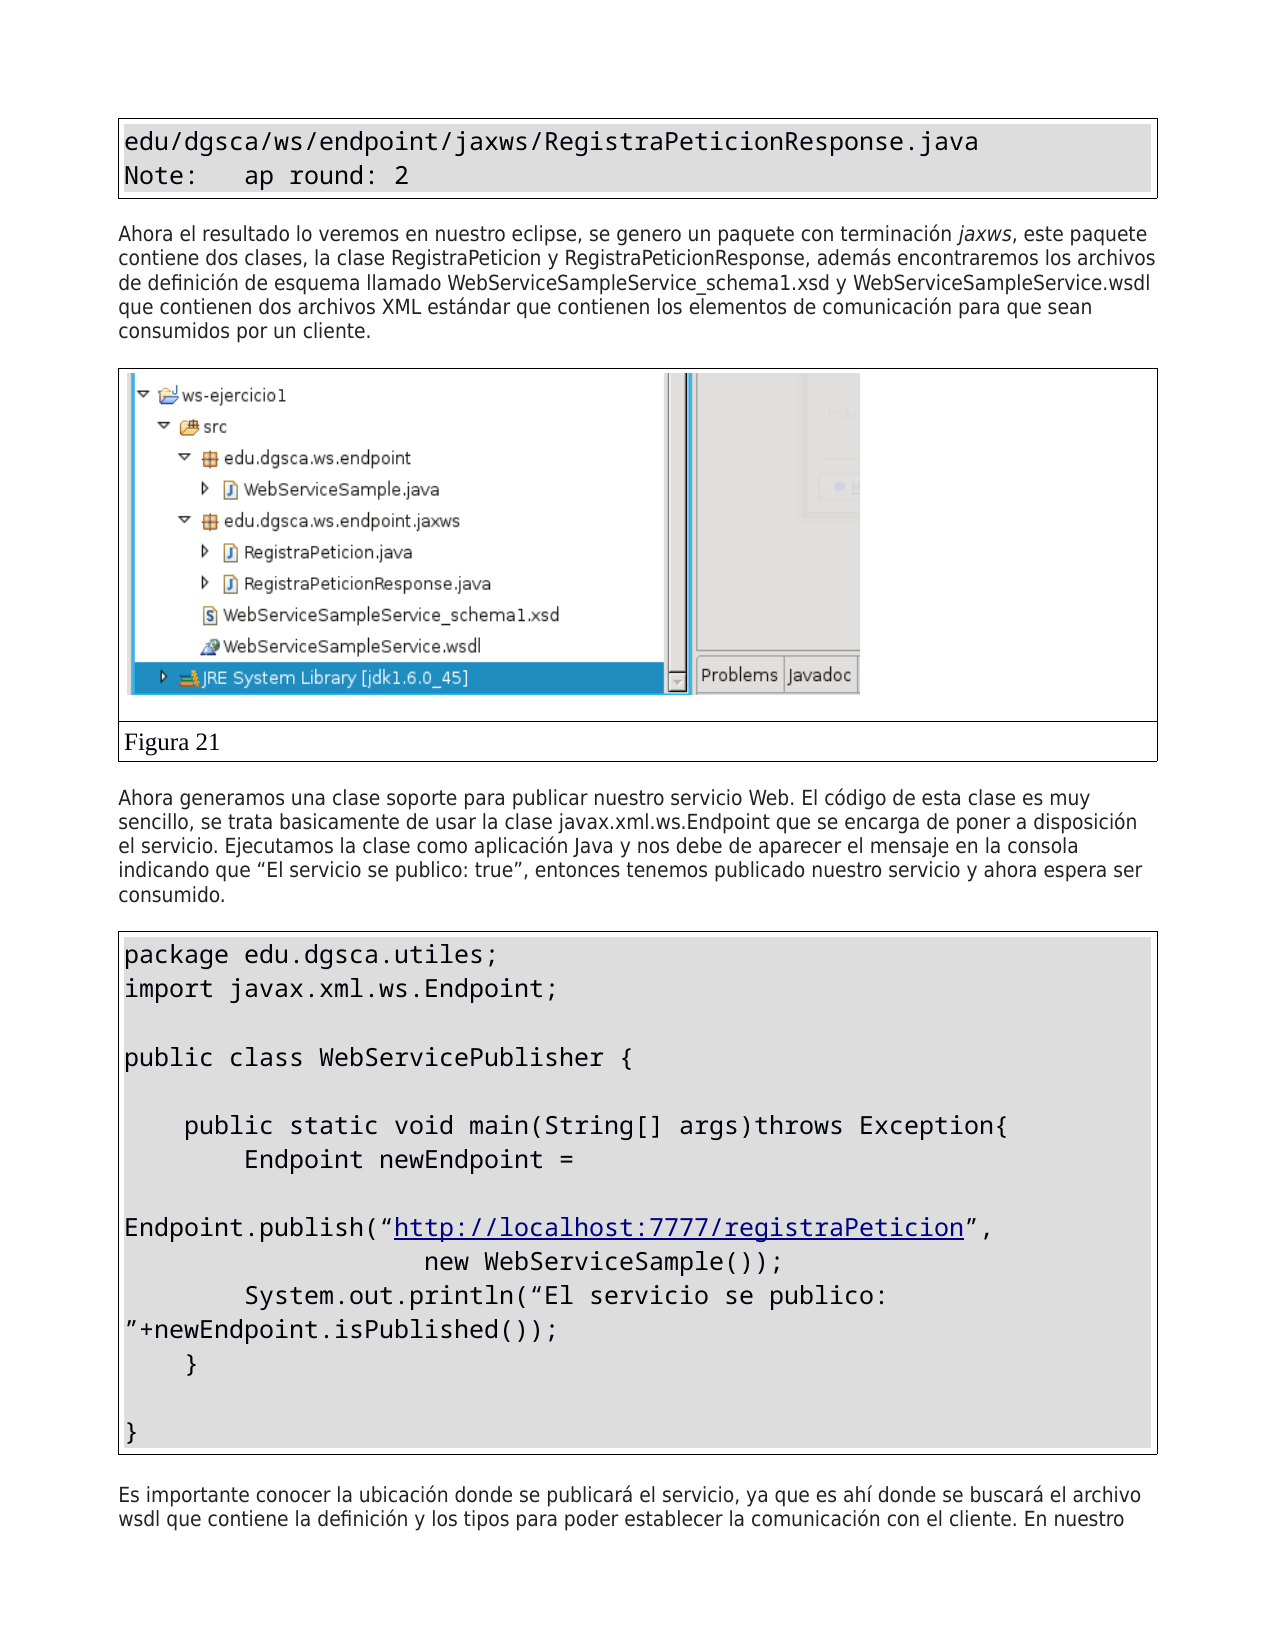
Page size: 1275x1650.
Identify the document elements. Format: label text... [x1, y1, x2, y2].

text Ahora el resultado lo veremos en nuestro eclipse, se genero un paquete con terminación jaxws, este paquete contiene dos clases, la clase RegistraPeticion y RegistraPeticionResponse, además encontraremos los archivos de definición de esquema llamado WebServiceSampleService_schema1.xsd y WebServiceSampleService.wsdl que contienen dos archivos XML estándar que contienen los elementos de comunicación para que sean consumidos por un cliente. [118, 222, 1157, 343]
table_cell Figura 21 [119, 722, 1157, 761]
text Es importante conocer la ubicación donde se publicará el servicio, ya que es ahí donde se buscará el archivo wsdl que contiene la definición y los tipos para poder establecer la comunicación con el cliente. En nuestro [118, 1483, 1157, 1531]
text Ahora generamos una clase soporte para publicar nuestro servicio Web. El código de esta clase es muy sencillo, se trata basicamente de usar la clase javax.xml.ws.Endpoint que se encarga de poner a disposición el servicio. Ejecutamos la clase como aplicación Java y nos debe de aparecer el mensaje en la consola indicando que “El servicio se publico: true”, entonces tenemos publicado nuestro servicio y ahora espera ser consumido. [118, 786, 1157, 907]
table_header [119, 369, 1157, 721]
table_header edu/dgsca/ws/endpoint/jaxws/RegistraPeticionResponse.java Note: ap round: 2 [119, 119, 1157, 198]
picture [127, 373, 861, 695]
table_header package edu.dgsca.utiles; import javax.xml.ws.Endpoint; public class WebServicePublisher { public static void main(String[] args)throws Exception{ Endpoint newEndpoint = Endpoint.publish(“http://localhost:7777/registraPeticion”, new WebServiceSample()); System.out.println(“El servicio se publico: ”+newEndpoint.isPublished()); } } [119, 932, 1157, 1454]
